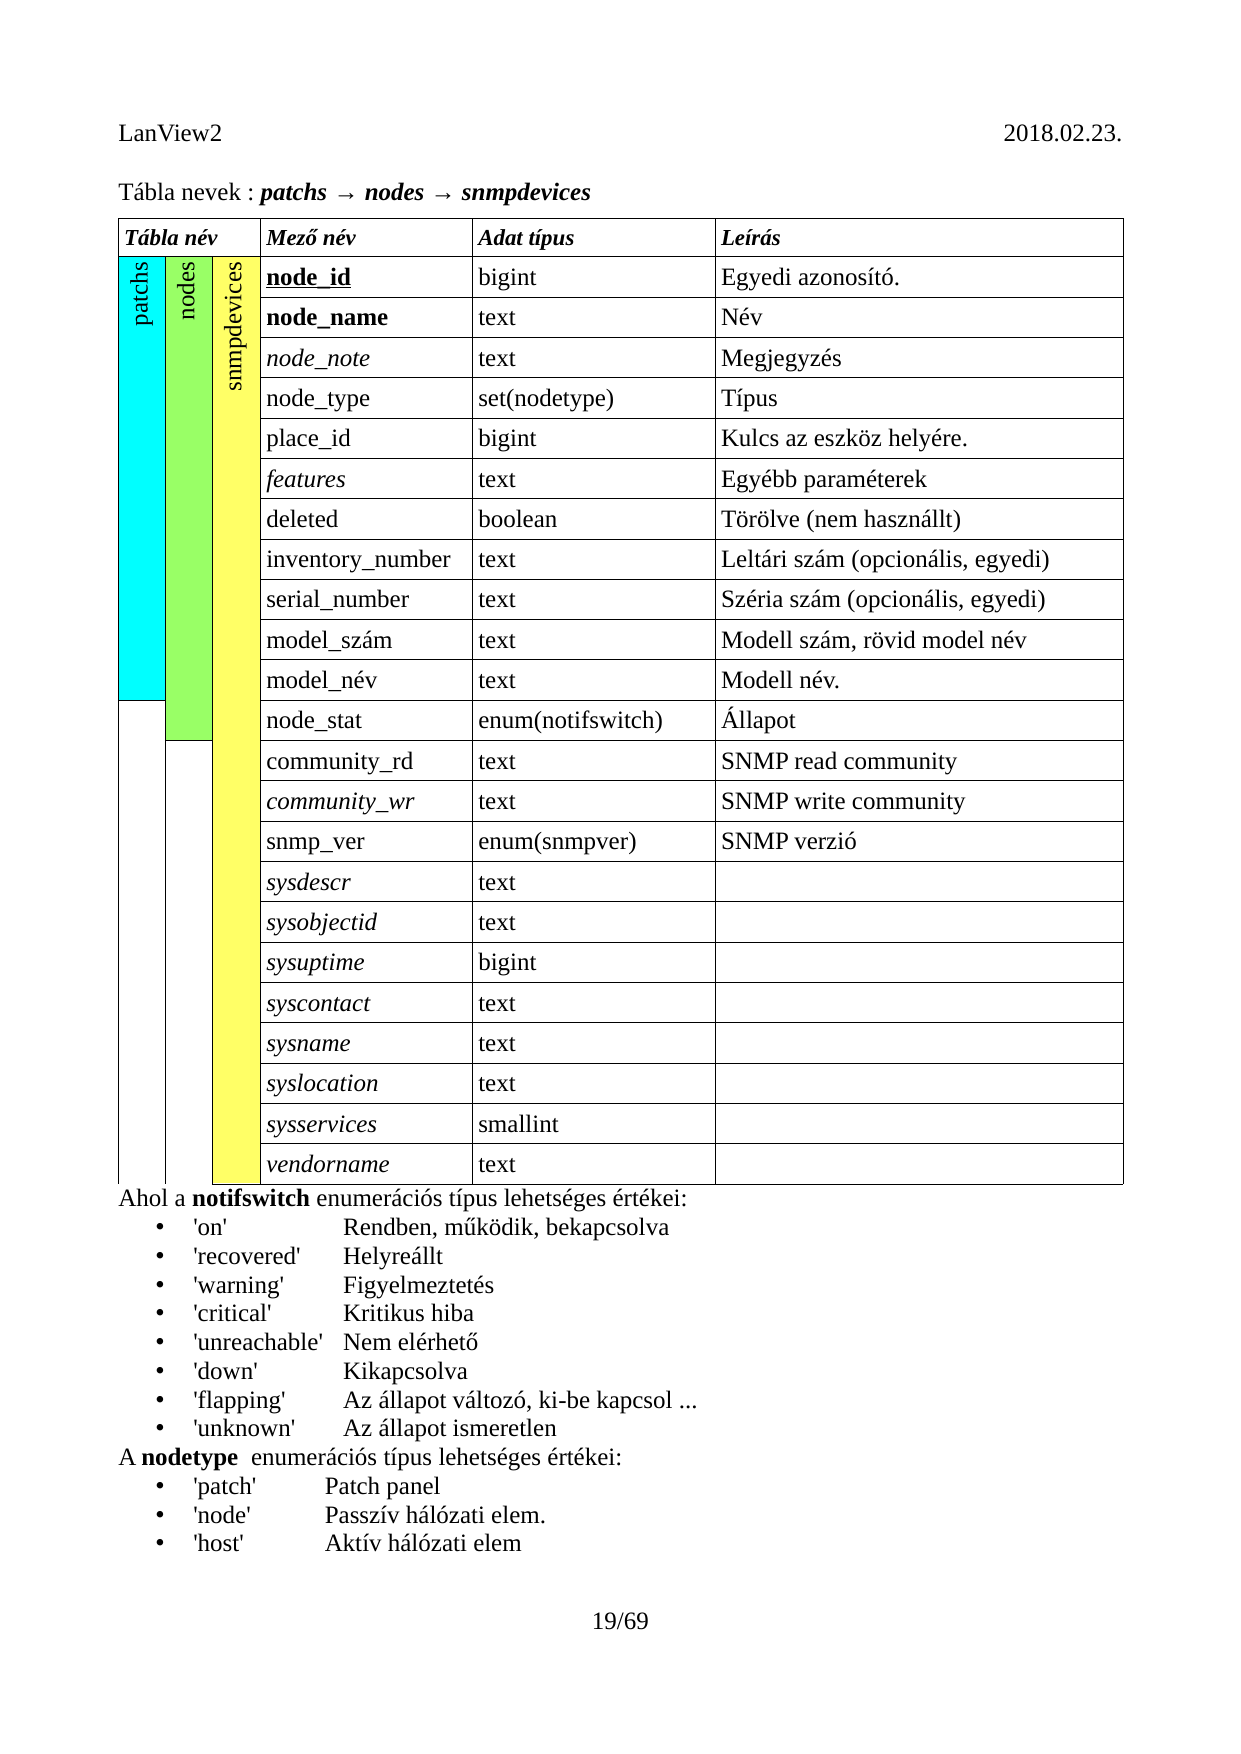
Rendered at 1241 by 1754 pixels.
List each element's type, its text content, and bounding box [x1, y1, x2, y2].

table_cell bigint [473, 419, 715, 458]
table_cell Név [716, 298, 1123, 337]
list 'on' Rendben, működik, bekapcsolva [156, 1212, 1122, 1241]
table_cell text [473, 1023, 715, 1062]
table_cell text [473, 540, 715, 579]
table_cell Egyedi azonosító. [716, 257, 1123, 297]
table_cell sysuptime [261, 943, 472, 982]
table_cell community_rd [261, 741, 472, 780]
list 'patch' Patch panel [156, 1471, 1122, 1500]
table_cell enum(snmpver) [473, 822, 715, 861]
table_cell text [473, 1064, 715, 1103]
list 'down' Kikapcsolva [156, 1356, 1122, 1385]
table_cell text [473, 459, 715, 498]
table_cell Modell szám, rövid model név [716, 620, 1123, 659]
table_cell snmp_ver [261, 822, 472, 861]
table_cell Megjegyzés [716, 338, 1123, 377]
table_cell bigint [473, 943, 715, 982]
table_cell Törölve (nem használlt) [716, 499, 1123, 538]
table_cell [716, 1023, 1123, 1062]
table_cell [716, 1144, 1123, 1183]
table_cell sysdescr [261, 862, 472, 901]
table_cell text [473, 862, 715, 901]
table_cell [716, 943, 1123, 982]
table_cell community_wr [261, 781, 472, 821]
table_cell model_név [261, 660, 472, 700]
table_cell text [473, 298, 715, 337]
table_cell text [473, 983, 715, 1022]
list 'node' Passzív hálózati elem. [156, 1500, 1122, 1528]
table_cell serial_number [261, 580, 472, 619]
table_cell text [473, 1144, 715, 1183]
table_cell smallint [473, 1104, 715, 1143]
table_cell [119, 701, 165, 1183]
list 'host' Aktív hálózati elem [156, 1528, 1122, 1557]
list 'unknown' Az állapot ismeretlen [156, 1413, 1122, 1442]
table_cell SNMP read community [716, 741, 1123, 780]
list 'unreachable' Nem elérhető [156, 1327, 1122, 1356]
table_cell text [473, 902, 715, 942]
table_cell sysobjectid [261, 902, 472, 942]
table_header Tábla név [119, 219, 260, 256]
table_cell [716, 983, 1123, 1022]
table_header Leírás [716, 219, 1123, 256]
table_cell text [473, 580, 715, 619]
table_cell deleted [261, 499, 472, 538]
table_cell Széria szám (opcionális, egyedi) [716, 580, 1123, 619]
table_cell vendorname [261, 1144, 472, 1183]
table_cell node_note [261, 338, 472, 377]
list 'flapping' Az állapot változó, ki-be kapcsol ... [156, 1385, 1122, 1413]
table_cell sysname [261, 1023, 472, 1062]
table_cell [166, 741, 212, 1183]
table_cell text [473, 781, 715, 821]
table_cell node_name [261, 298, 472, 337]
list 'critical' Kritikus hiba [156, 1298, 1122, 1327]
table_cell set(nodetype) [473, 378, 715, 417]
table_cell Kulcs az eszköz helyére. [716, 419, 1123, 458]
table_cell [716, 1064, 1123, 1103]
list 'warning' Figyelmeztetés [156, 1270, 1122, 1298]
table_cell SNMP verzió [716, 822, 1123, 861]
table_cell text [473, 338, 715, 377]
table_cell place_id [261, 419, 472, 458]
table_cell [716, 1104, 1123, 1143]
text Ahol a notifswitch enumerációs típus lehetséges értékei: [118, 1183, 1122, 1212]
table_cell Típus [716, 378, 1123, 417]
table_cell [716, 862, 1123, 901]
table_cell node_id [261, 257, 472, 297]
table_cell enum(notifswitch) [473, 701, 715, 740]
table_cell SNMP write community [716, 781, 1123, 821]
table_cell features [261, 459, 472, 498]
table_cell text [473, 660, 715, 700]
table_cell syslocation [261, 1064, 472, 1103]
table_cell model_szám [261, 620, 472, 659]
table_cell Állapot [716, 701, 1123, 740]
table_cell bigint [473, 257, 715, 297]
text Tábla nevek : patchs → nodes → snmpdevices [118, 177, 1122, 206]
table_header Adat típus [473, 219, 715, 256]
table_cell nodes [166, 257, 212, 740]
table_header Mező név [261, 219, 472, 256]
text A nodetype enumerációs típus lehetséges értékei: [118, 1442, 1122, 1471]
table_cell text [473, 741, 715, 780]
table_cell snmpdevices [213, 257, 260, 1183]
table_cell Leltári szám (opcionális, egyedi) [716, 540, 1123, 579]
table_cell node_type [261, 378, 472, 417]
table_cell boolean [473, 499, 715, 538]
table_cell sysservices [261, 1104, 472, 1143]
table_cell patchs [119, 257, 165, 700]
table_cell syscontact [261, 983, 472, 1022]
table_cell Egyébb paraméterek [716, 459, 1123, 498]
table_cell text [473, 620, 715, 659]
table_cell [716, 902, 1123, 942]
table_cell node_stat [261, 701, 472, 740]
table_cell inventory_number [261, 540, 472, 579]
list 'recovered' Helyreállt [156, 1241, 1122, 1270]
table_cell Modell név. [716, 660, 1123, 700]
